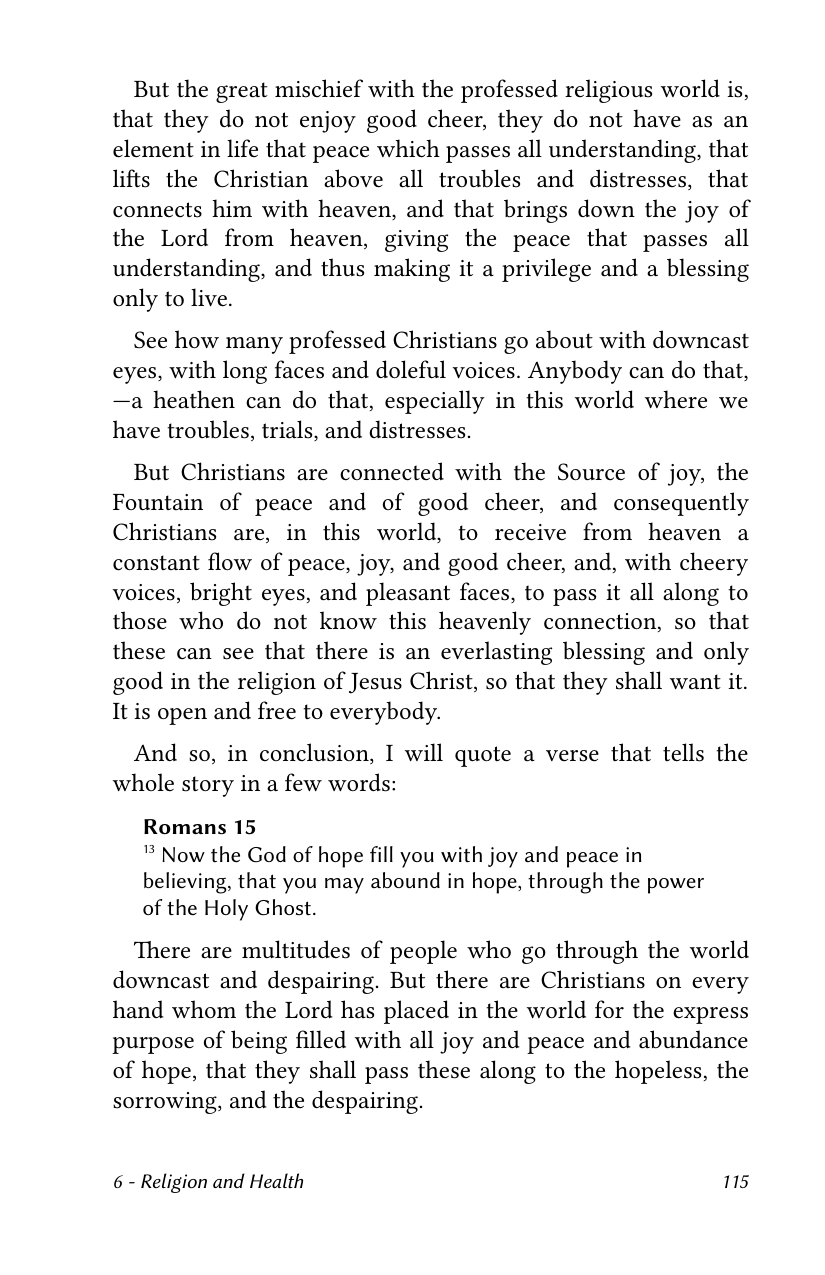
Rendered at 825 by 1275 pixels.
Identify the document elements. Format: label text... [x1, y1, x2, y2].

text See how many professed Christians go about with downcast eyes, with long faces and doleful voices. Anybody can do that,—a heathen can do that, especially in this world where we have troubles, trials, and distresses. [112, 326, 750, 444]
text And so, in conclusion, I will quote a verse that tells the whole story in a few words: [112, 739, 750, 797]
text But Christians are connected with the Source of joy, the Fountain of peace and of good cheer, and consequently Christians are, in this world, to receive from heaven a constant flow of peace, joy, and good cheer, and, with cheery voices, bright eyes, and pleasant faces, to pass it all along to those who do not know this heavenly connection, so that these can see that there is an everlasting blessing and only good in the religion of Jesus Christ, so that they shall want it. It is open and free to everybody. [112, 458, 750, 726]
text 13 Now the God of hope fill you with joy and peace in believing, that you may abound in hope, through the power of the Holy Ghost. [142, 841, 720, 921]
text There are multitudes of people who go through the world downcast and despairing. But there are Christians on every hand whom the Lord has placed in the world for the express purpose of being filled with all joy and peace and abundance of hope, that they shall pass these along to the hopeless, the sorrowing, and the despairing. [112, 936, 750, 1114]
text But the great mischief with the professed religious world is, that they do not enjoy good cheer, they do not have as an element in life that peace which passes all understanding, that lifts the Christian above all troubles and distresses, that connects him with heaven, and that brings down the joy of the Lord from heaven, giving the peace that passes all understanding, and thus making it a privilege and a blessing only to live. [112, 75, 750, 313]
text Romans 15 [142, 814, 750, 840]
